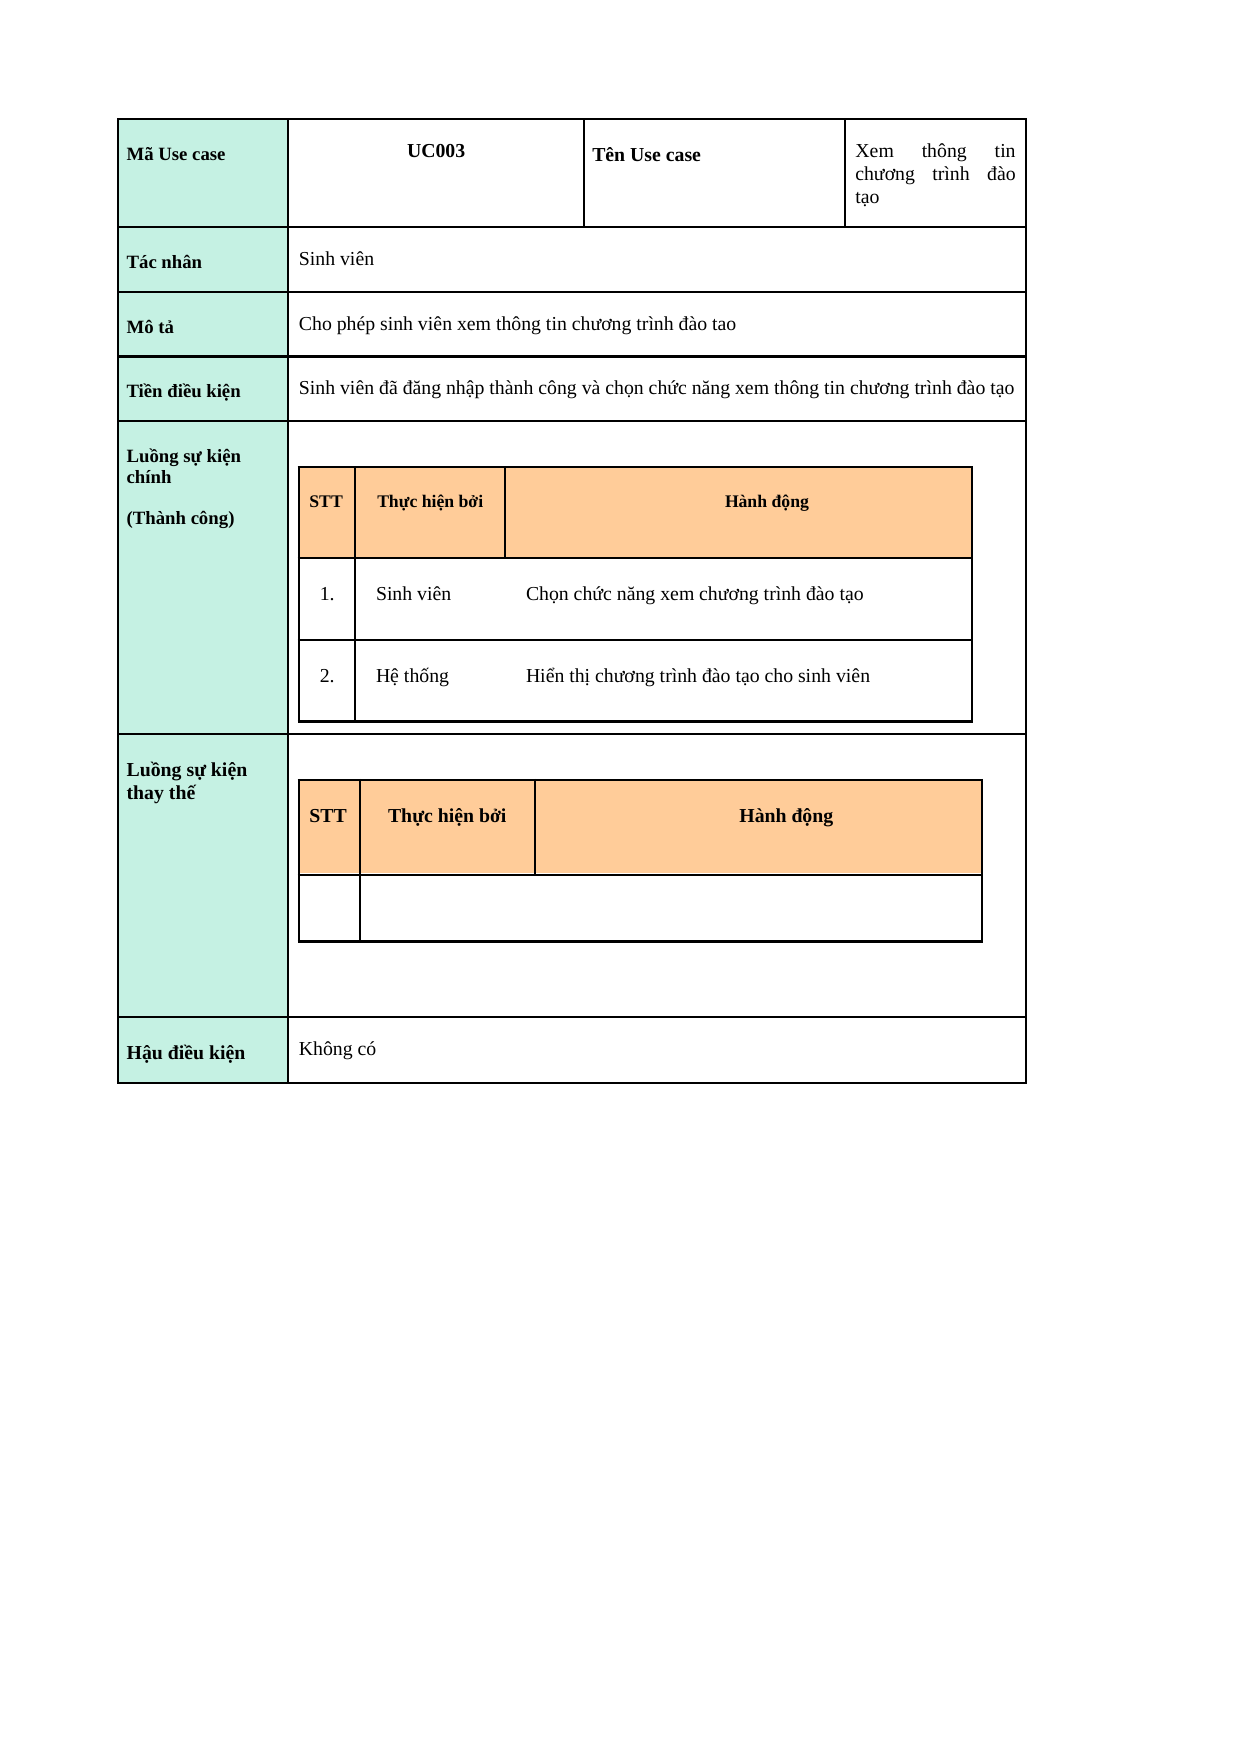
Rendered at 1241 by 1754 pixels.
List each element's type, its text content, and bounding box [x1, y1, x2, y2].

table_cell Cho phép sinh viên xem thông tin chương trình đào tao [289, 293, 1025, 355]
table_cell Hệ thống [356, 641, 505, 720]
table_cell Sinh viên [356, 559, 505, 638]
table_cell Luồng sự kiện chính (Thành công) [119, 422, 287, 733]
table_cell Tác nhân [119, 228, 287, 291]
table_header UC003 [289, 120, 583, 226]
table_cell 2. [300, 641, 354, 720]
table_header Xem thông tin chương trình đào tạo [846, 120, 1025, 226]
table_cell Không có [289, 1018, 1025, 1082]
table_header Hành động [506, 468, 971, 557]
table_cell [535, 876, 981, 940]
table_cell [289, 735, 1025, 1016]
table_cell Hiển thị chương trình đào tạo cho sinh viên [505, 641, 971, 720]
table_cell [361, 876, 534, 940]
table_header Thực hiện bởi [356, 468, 504, 557]
table_header Tên Use case [585, 120, 844, 226]
table_cell Hậu điều kiện [119, 1018, 287, 1082]
table_cell Chọn chức năng xem chương trình đào tạo [505, 559, 971, 638]
table_cell 1. [300, 559, 354, 638]
table_cell [289, 422, 1025, 733]
table_header Hành động [536, 781, 981, 873]
table_cell Sinh viên đã đăng nhập thành công và chọn chức năng xem thông tin chương trình đào tạo [289, 358, 1025, 420]
table_header STT [300, 468, 354, 557]
table_cell Sinh viên [289, 228, 1025, 291]
table_header Thực hiện bởi [361, 781, 534, 873]
table_cell [300, 876, 359, 940]
table_header STT [300, 781, 359, 873]
table_cell Luồng sự kiện thay thế [119, 735, 287, 1016]
table_cell Tiền điều kiện [119, 358, 287, 420]
table_header Mã Use case [119, 120, 287, 226]
table_cell Mô tả [119, 293, 287, 355]
